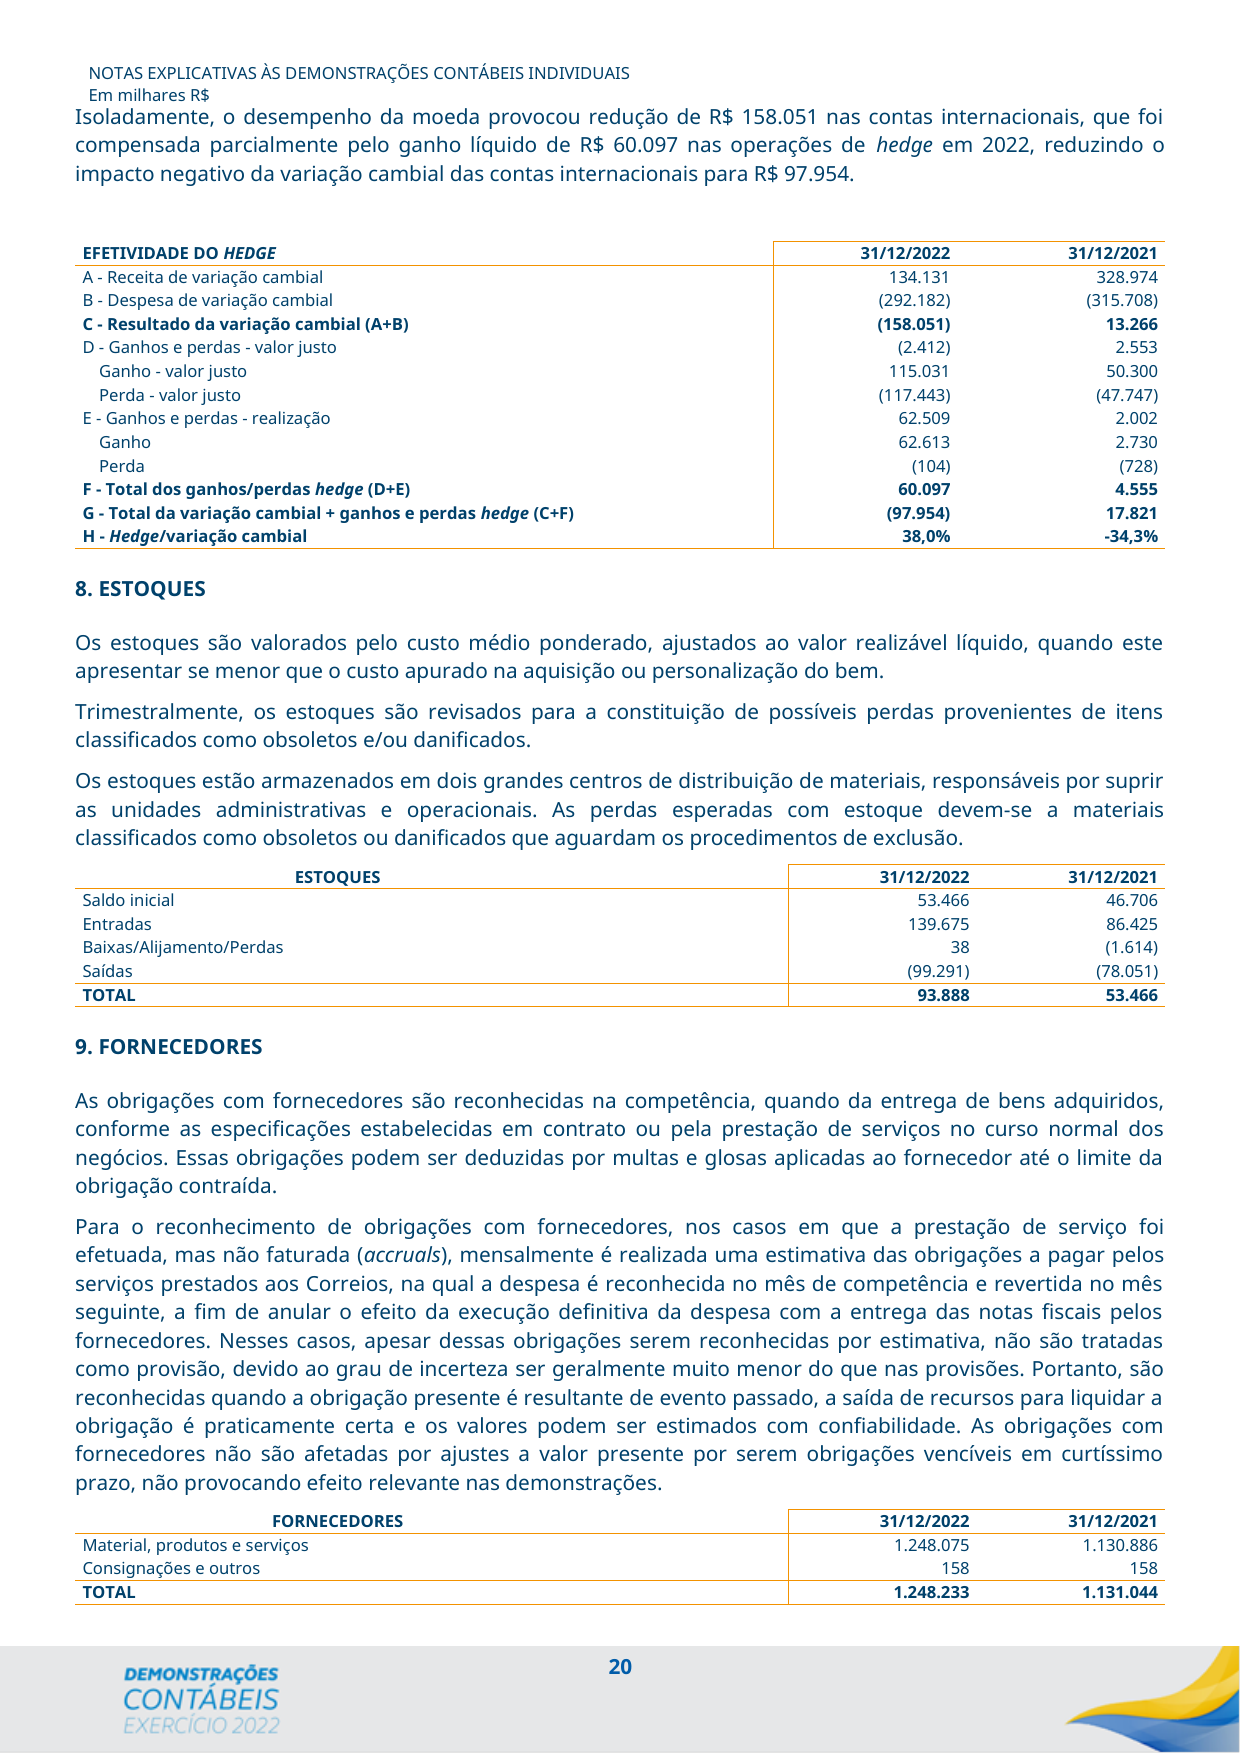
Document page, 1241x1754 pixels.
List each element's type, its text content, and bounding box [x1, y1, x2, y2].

table_cell (1.614) [977, 935, 1165, 959]
table_cell 4.555 [958, 478, 1165, 501]
table_cell F - Total dos ganhos/perdas hedge (D+E) [75, 478, 589, 501]
picture [0, 1646, 1241, 1754]
table_header 31/12/2021 [958, 242, 1165, 264]
table_cell (47.747) [958, 383, 1165, 406]
table_cell Baixas/Alijamento/Perdas [75, 935, 600, 959]
table_cell (104) [774, 454, 958, 477]
table_cell 1.131.044 [977, 1581, 1165, 1603]
table_cell 2.002 [958, 406, 1165, 430]
table_cell Saídas [75, 959, 600, 983]
table_cell 1.130.886 [977, 1534, 1165, 1556]
table_cell [589, 501, 773, 525]
table_cell 13.266 [958, 312, 1165, 336]
table_cell [600, 912, 788, 935]
table_cell Perda - valor justo [75, 383, 589, 406]
table_cell Ganho - valor justo [75, 359, 589, 383]
table_cell (99.291) [789, 959, 977, 983]
table_cell [600, 1556, 788, 1580]
table_cell [589, 525, 773, 548]
table_cell 60.097 [774, 478, 958, 501]
table_cell 62.509 [774, 406, 958, 430]
table_cell [589, 359, 773, 383]
table_cell 115.031 [774, 359, 958, 383]
table_header EFETIVIDADE DO HEDGE [75, 241, 589, 264]
table_cell 86.425 [977, 912, 1165, 935]
table_cell 46.706 [977, 889, 1165, 912]
table_cell 53.466 [977, 984, 1165, 1006]
text As obrigações com fornecedores são reconhecidas na competência, quando da entrega de bens adquiridos, conforme as especificações estabelecidas em contrato ou pela prestação de serviços no curso normal dos negócios. Essas obrigações podem ser deduzidas por multas e glosas aplicadas ao fornecedor até o limite da obrigação contraída. [75, 1086, 1165, 1199]
table_cell Material, produtos e serviços [75, 1534, 600, 1556]
table_cell 53.466 [789, 889, 977, 912]
text Os estoques são valorados pelo custo médio ponderado, ajustados ao valor realizável líquido, quando este apresentar se menor que o custo apurado na aquisição ou personalização do bem. [75, 628, 1165, 685]
text Isoladamente, o desempenho da moeda provocou redução de R$ 158.051 nas contas internacionais, que foi compensada parcialmente pelo ganho líquido de R$ 60.097 nas operações de hedge em 2022, reduzindo o impacto negativo da variação cambial das contas internacionais para R$ 97.954. [75, 112, 1165, 187]
table_cell 62.613 [774, 430, 958, 454]
table_header 31/12/2022 [789, 1510, 977, 1532]
table_header [600, 1509, 788, 1532]
table_cell 93.888 [789, 984, 977, 1006]
table_cell 328.974 [958, 266, 1165, 288]
table_cell [600, 984, 788, 1006]
table_cell TOTAL [75, 1581, 600, 1603]
text Para o reconhecimento de obrigações com fornecedores, nos casos em que a prestação de serviço foi efetuada, mas não faturada (accruals), mensalmente é realizada uma estimativa das obrigações a pagar pelos serviços prestados aos Correios, na qual a despesa é reconhecida no mês de competência e revertida no mês seguinte, a fim de anular o efeito da execução definitiva da despesa com a entrega das notas fiscais pelos fornecedores. Nesses casos, apesar dessas obrigações serem reconhecidas por estimativa, não são tratadas como provisão, devido ao grau de incerteza ser geralmente muito menor do que nas provisões. Portanto, são reconhecidas quando a obrigação presente é resultante de evento passado, a saída de recursos para liquidar a obrigação é praticamente certa e os valores podem ser estimados com confiabilidade. As obrigações com fornecedores não são afetadas por ajustes a valor presente por serem obrigações vencíveis em curtíssimo prazo, não provocando efeito relevante nas demonstrações. [75, 1212, 1165, 1496]
table_cell (292.182) [774, 288, 958, 312]
table_cell [589, 336, 773, 359]
table_cell (2.412) [774, 336, 958, 359]
table_cell 38,0% [774, 525, 958, 548]
table_cell 1.248.233 [789, 1581, 977, 1603]
table_cell 50.300 [958, 359, 1165, 383]
table_cell B - Despesa de variação cambial [75, 288, 589, 312]
table_header ESTOQUES [75, 864, 600, 888]
table_cell (97.954) [774, 501, 958, 525]
table_cell [600, 1534, 788, 1556]
table_cell [589, 383, 773, 406]
table_cell Perda [75, 454, 589, 477]
table_cell 1.248.075 [789, 1534, 977, 1556]
table_cell (117.443) [774, 383, 958, 406]
table_cell (158.051) [774, 312, 958, 336]
table_cell 38 [789, 935, 977, 959]
table_cell 2.730 [958, 430, 1165, 454]
table_cell [589, 430, 773, 454]
table_cell [600, 935, 788, 959]
subtitle FORNECEDORES [75, 1032, 1165, 1061]
table_cell E - Ganhos e perdas - realização [75, 406, 589, 430]
table_cell Entradas [75, 912, 600, 935]
table_cell Consignações e outros [75, 1556, 600, 1580]
table_cell 17.821 [958, 501, 1165, 525]
table_cell [589, 312, 773, 336]
table_header 31/12/2022 [774, 242, 958, 264]
table_cell -34,3% [958, 525, 1165, 548]
table_cell [589, 478, 773, 501]
table_header FORNECEDORES [75, 1509, 600, 1532]
table_header [589, 241, 773, 264]
table_header 31/12/2021 [977, 1510, 1165, 1532]
table_cell [589, 454, 773, 477]
table_cell 2.553 [958, 336, 1165, 359]
table_cell [589, 406, 773, 430]
table_cell D - Ganhos e perdas - valor justo [75, 336, 589, 359]
table_cell (728) [958, 454, 1165, 477]
table_cell Saldo inicial [75, 889, 600, 912]
table_header [600, 864, 788, 888]
table_cell 158 [789, 1556, 977, 1580]
table_cell C - Resultado da variação cambial (A+B) [75, 312, 589, 336]
table_cell H - Hedge/variação cambial [75, 525, 589, 548]
table_header 31/12/2022 [789, 865, 977, 888]
text Os estoques estão armazenados em dois grandes centros de distribuição de materiais, responsáveis por suprir as unidades administrativas e operacionais. As perdas esperadas com estoque devem-se a materiais classificados como obsoletos ou danificados que aguardam os procedimentos de exclusão. [75, 767, 1165, 852]
table_cell [600, 1581, 788, 1603]
table_cell [589, 266, 773, 288]
table_cell TOTAL [75, 984, 600, 1006]
table_cell 134.131 [774, 266, 958, 288]
table_cell [600, 889, 788, 912]
table_cell (315.708) [958, 288, 1165, 312]
table_cell [589, 288, 773, 312]
table_cell 158 [977, 1556, 1165, 1580]
text Trimestralmente, os estoques são revisados para a constituição de possíveis perdas provenientes de itens classificados como obsoletos e/ou danificados. [75, 697, 1165, 754]
table_cell 139.675 [789, 912, 977, 935]
table_cell (78.051) [977, 959, 1165, 983]
table_cell A - Receita de variação cambial [75, 266, 589, 288]
table_cell [600, 959, 788, 983]
table_cell G - Total da variação cambial + ganhos e perdas hedge (C+F) [75, 501, 589, 525]
table_header 31/12/2021 [977, 865, 1165, 888]
table_cell Ganho [75, 430, 589, 454]
subtitle ESTOQUES [75, 574, 1165, 603]
